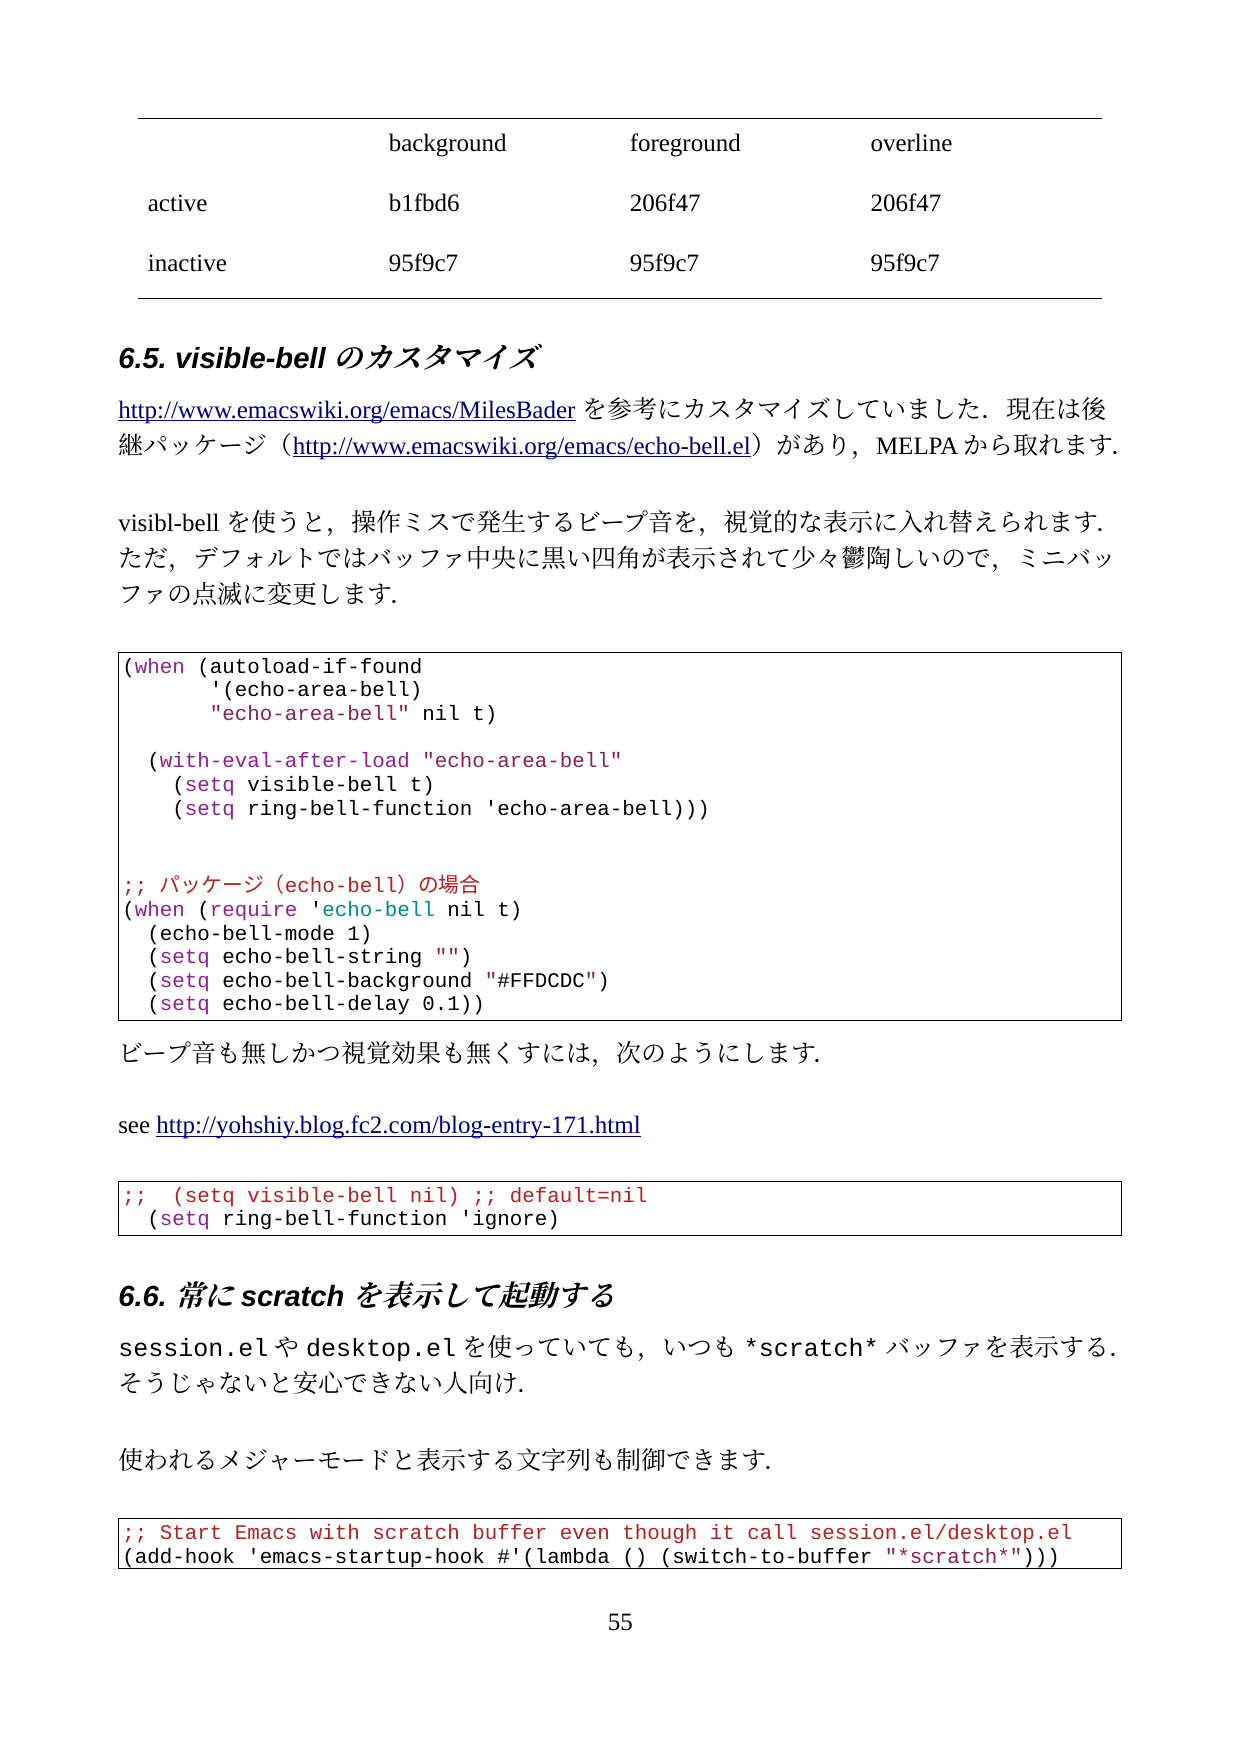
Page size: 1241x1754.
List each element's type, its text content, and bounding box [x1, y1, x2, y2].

text session.el や desktop.el を使っていても，いつも *scratch* バッファを表示する．そうじゃないと安心できない人向け． [118, 1328, 1122, 1428]
text '(echo-area-bell) [119, 675, 1121, 699]
text "echo-area-bell" nil t) [119, 699, 1121, 723]
text (setq echo-bell-delay 0.1)) [119, 989, 1121, 1020]
table_cell 95f9c7 [620, 238, 861, 298]
text ;; Start Emacs with scratch buffer even though it call session.el/desktop.el [119, 1519, 1121, 1542]
table_cell active [138, 178, 379, 238]
text (echo-bell-mode 1) [119, 918, 1121, 942]
table_header [138, 119, 379, 178]
text visibl-bell を使うと，操作ミスで発生するビープ音を，視覚的な表示に入れ替えられます．ただ，デフォルトではバッファ中央に黒い四角が表示されて少々鬱陶しいので，ミニバッファの点滅に変更します． [118, 503, 1122, 639]
subtitle 常に scratch を表示して起動する [118, 1273, 1122, 1315]
text http://www.emacswiki.org/emacs/MilesBader を参考にカスタマイズしていました．現在は後継パッケージ（http://www.emacswiki.org/emacs/echo-bell.el）があり，MELPAから取れます． [118, 389, 1122, 490]
table_cell 95f9c7 [379, 238, 620, 298]
text (setq ring-bell-function 'echo-area-bell))) [119, 793, 1121, 817]
text 使われるメジャーモードと表示する文字列も制御できます． [118, 1441, 1122, 1506]
table_header overline [861, 119, 1102, 178]
text ;; パッケージ（echo-bell）の場合 [119, 864, 1121, 895]
text (setq echo-bell-background "#FFDCDC") [119, 966, 1121, 989]
table_cell b1fbd6 [379, 178, 620, 238]
text ビープ音も無しかつ視覚効果も無くすには，次のようにします． [118, 1033, 1122, 1098]
subtitle visible-bell のカスタマイズ [118, 335, 1122, 377]
text (when (autoload-if-found [119, 653, 1121, 675]
text (setq echo-bell-string "") [119, 942, 1121, 966]
table_cell 206f47 [620, 178, 861, 238]
text (setq visible-bell t) [119, 770, 1121, 793]
table_cell inactive [138, 238, 379, 298]
text (with-eval-after-load "echo-area-bell" [119, 746, 1121, 770]
text ;; (setq visible-bell nil) ;; default=nil [119, 1182, 1121, 1204]
text (when (require 'echo-bell nil t) [119, 895, 1121, 918]
table_header foreground [620, 119, 861, 178]
text (add-hook 'emacs-startup-hook #'(lambda () (switch-to-buffer "*scratch*"))) [119, 1542, 1121, 1568]
table_header background [379, 119, 620, 178]
text (setq ring-bell-function 'ignore) [119, 1204, 1121, 1235]
table_cell 206f47 [861, 178, 1102, 238]
table_cell 95f9c7 [861, 238, 1102, 298]
text see http://yohshiy.blog.fc2.com/blog-entry-171.html [118, 1111, 1122, 1168]
